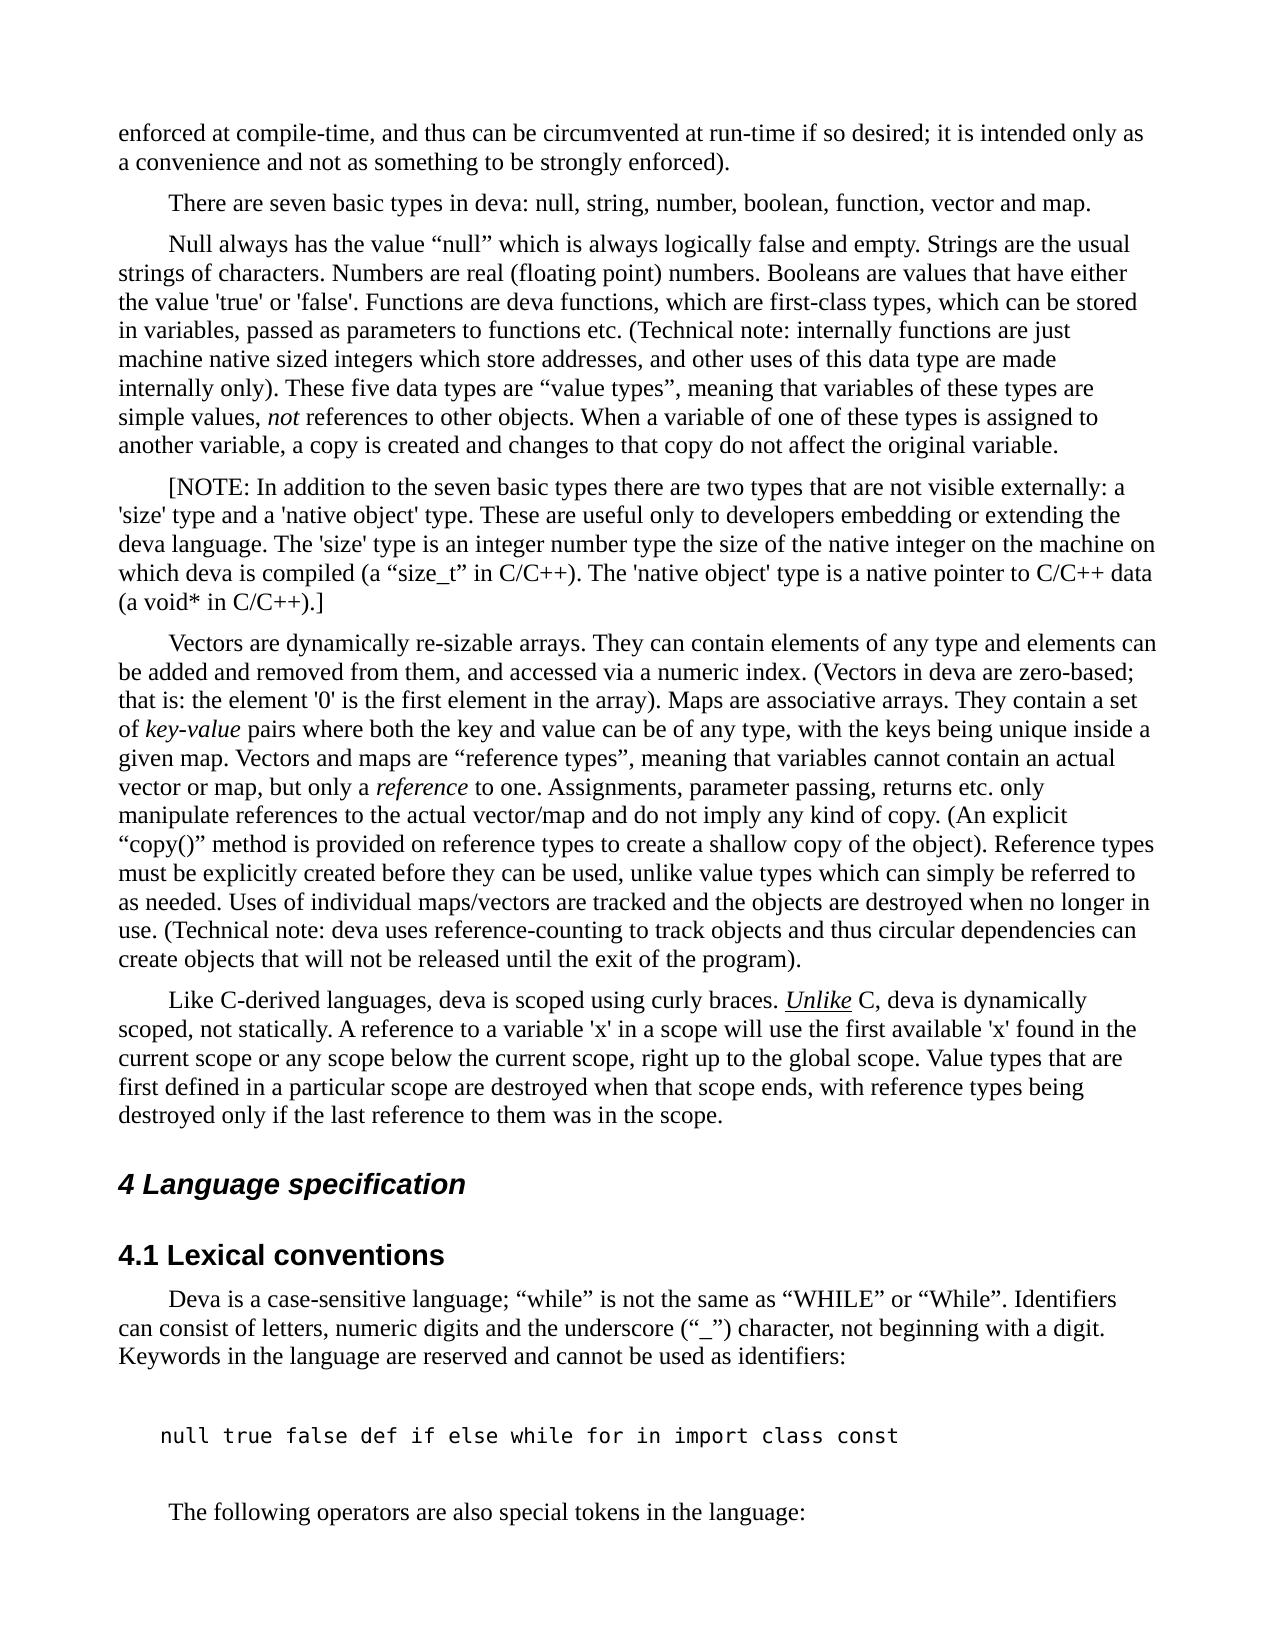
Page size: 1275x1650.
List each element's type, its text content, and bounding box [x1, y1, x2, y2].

text Vectors are dynamically re-sizable arrays. They can contain elements of any type and elements can be added and removed from them, and accessed via a numeric index. (Vectors in deva are zero-based; that is: the element '0' is the first element in the array). Maps are associative arrays. They contain a set of key-value pairs where both the key and value can be of any type, with the keys being unique inside a given map. Vectors and maps are “reference types”, meaning that variables cannot contain an actual vector or map, but only a reference to one. Assignments, parameter passing, returns etc. only manipulate references to the actual vector/map and do not imply any kind of copy. (An explicit “copy()” method is provided on reference types to create a shallow copy of the object). Reference types must be explicitly created before they can be used, unlike value types which can simply be referred to as needed. Uses of individual maps/vectors are tracked and the objects are destroyed when no longer in use. (Technical note: deva uses reference-counting to track objects and thus circular dependencies can create objects that will not be released until the exit of the program). [118, 628, 1157, 973]
text [NOTE: In addition to the seven basic types there are two types that are not visible externally: a 'size' type and a 'native object' type. These are useful only to developers embedding or extending the deva language. The 'size' type is an integer number type the size of the native integer on the machine on which deva is compiled (a “size_t” in C/C++). The 'native object' type is a native pointer to C/C++ data (a void* in C/C++).] [118, 472, 1157, 616]
subtitle 4 Language specification [118, 1167, 1157, 1200]
text The following operators are also special tokens in the language: [118, 1497, 1157, 1526]
text Null always has the value “null” which is always logically false and empty. Strings are the usual strings of characters. Numbers are real (floating point) numbers. Booleans are values that have either the value 'true' or 'false'. Functions are deva functions, which are first-class types, which can be stored in variables, passed as parameters to functions etc. (Technical note: internally functions are just machine native sized integers which store addresses, and other uses of this data type are made internally only). These five data types are “value types”, meaning that variables of these types are simple values, not references to other objects. When a variable of one of these types is assigned to another variable, a copy is created and changes to that copy do not affect the original variable. [118, 229, 1157, 459]
text There are seven basic types in deva: null, string, number, boolean, function, vector and map. [118, 188, 1157, 217]
text null true false def if else while for in import class const [118, 1424, 1157, 1448]
text enforced at compile-time, and thus can be circumvented at run-time if so desired; it is intended only as a convenience and not as something to be strongly enforced). [118, 118, 1157, 176]
text Deva is a case-sensitive language; “while” is not the same as “WHILE” or “While”. Identifiers can consist of letters, numeric digits and the underscore (“_”) character, not beginning with a digit. Keywords in the language are reserved and cannot be used as identifiers: [118, 1284, 1157, 1370]
subtitle 4.1 Lexical conventions [118, 1238, 1157, 1271]
text Like C-derived languages, deva is scoped using curly braces. Unlike C, deva is dynamically scoped, not statically. A reference to a variable 'x' in a scope will use the first available 'x' found in the current scope or any scope below the current scope, right up to the global scope. Value types that are first defined in a particular scope are destroyed when that scope ends, with reference types being destroyed only if the last reference to them was in the scope. [118, 986, 1157, 1129]
